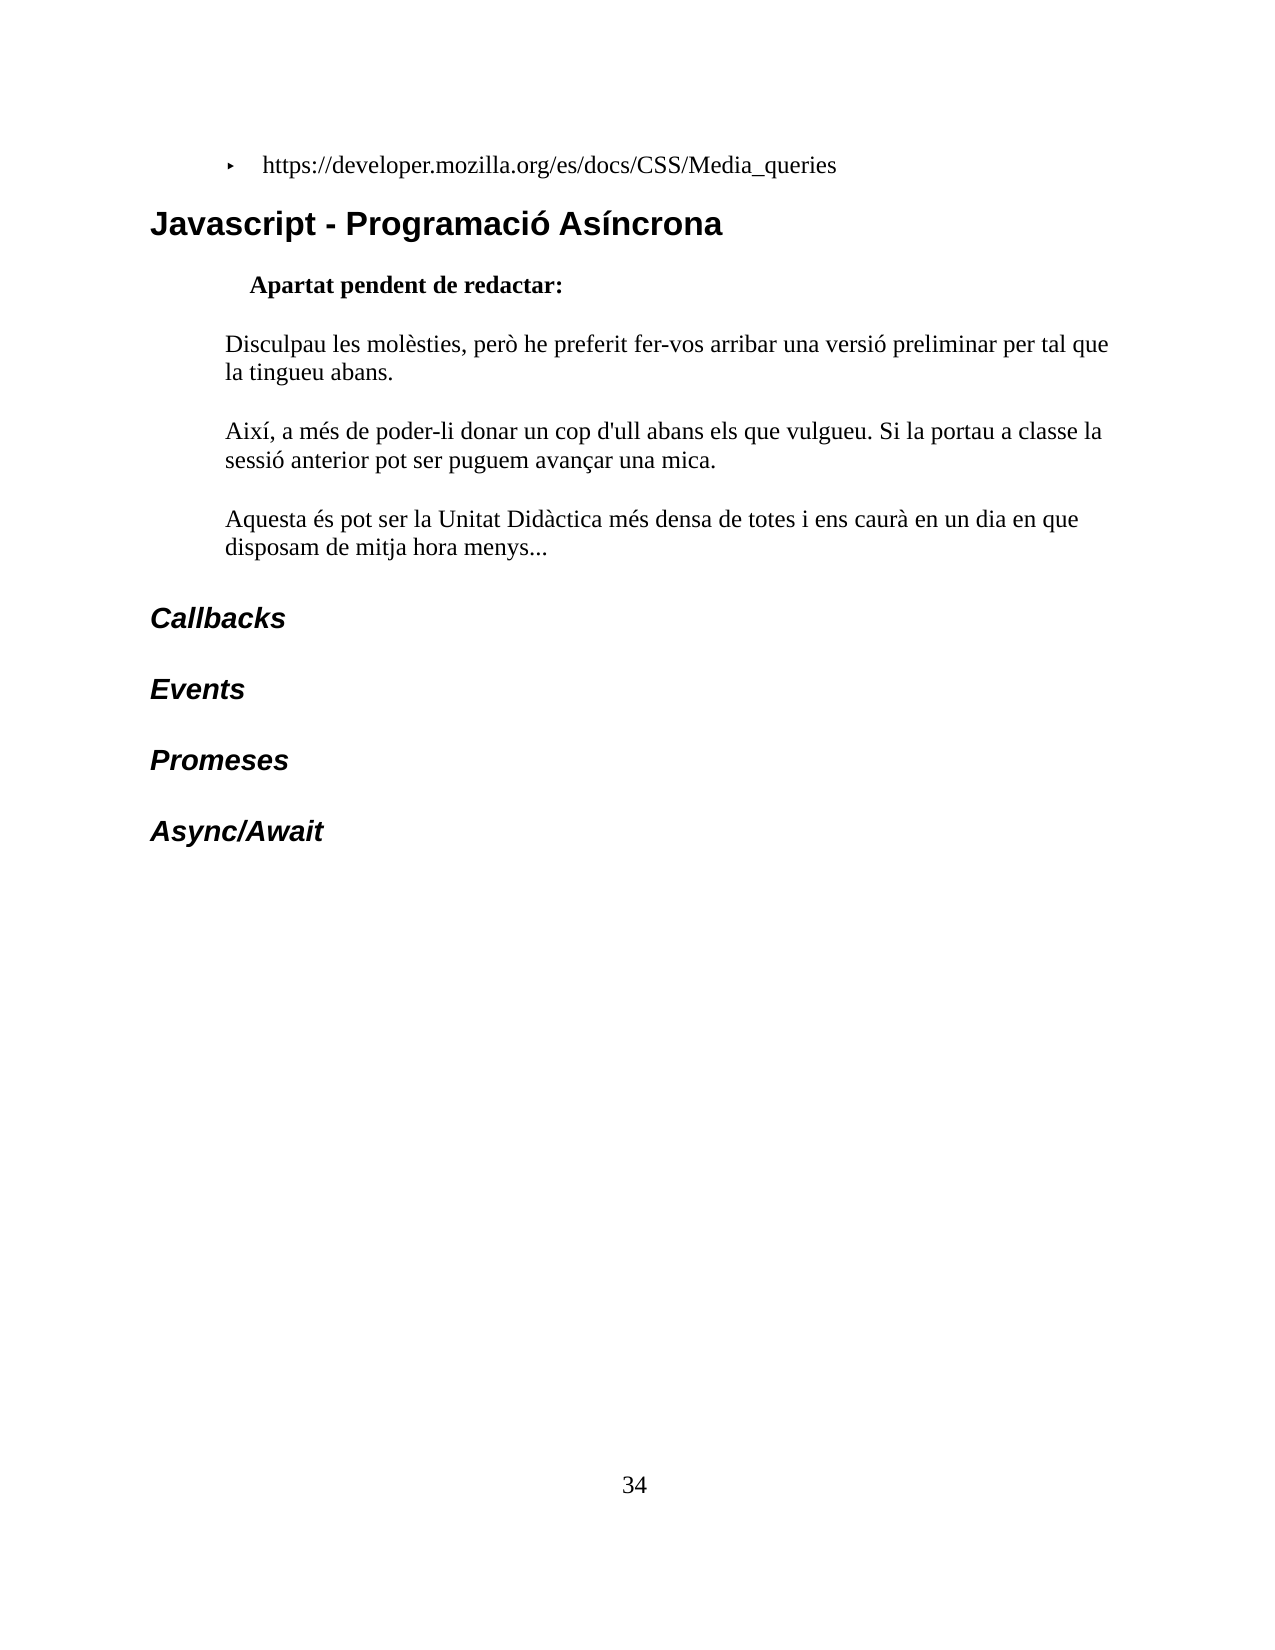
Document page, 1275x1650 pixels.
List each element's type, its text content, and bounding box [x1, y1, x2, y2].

subtitle Async/Await [150, 814, 1125, 848]
text Aquesta és pot ser la Unitat Didàctica més densa de totes i ens caurà en un dia en que disposam de mitja hora menys... [225, 504, 1125, 561]
subtitle Events [150, 672, 1125, 706]
text Disculpau les molèsties, però he preferit fer-vos arribar una versió preliminar per tal que la tingueu abans. [225, 329, 1125, 386]
subtitle Callbacks [150, 601, 1125, 635]
subtitle Promeses [150, 743, 1125, 777]
text 🚧 Apartat pendent de redactar: [225, 270, 1125, 299]
text Així, a més de poder-li donar un cop d'ull abans els que vulgueu. Si la portau a classe la sessió anterior pot ser puguem avançar una mica. [225, 416, 1125, 474]
subtitle Javascript - Programació Asíncrona [150, 204, 1125, 242]
list https://developer.mozilla.org/es/docs/CSS/Media_queries [225, 150, 1125, 179]
